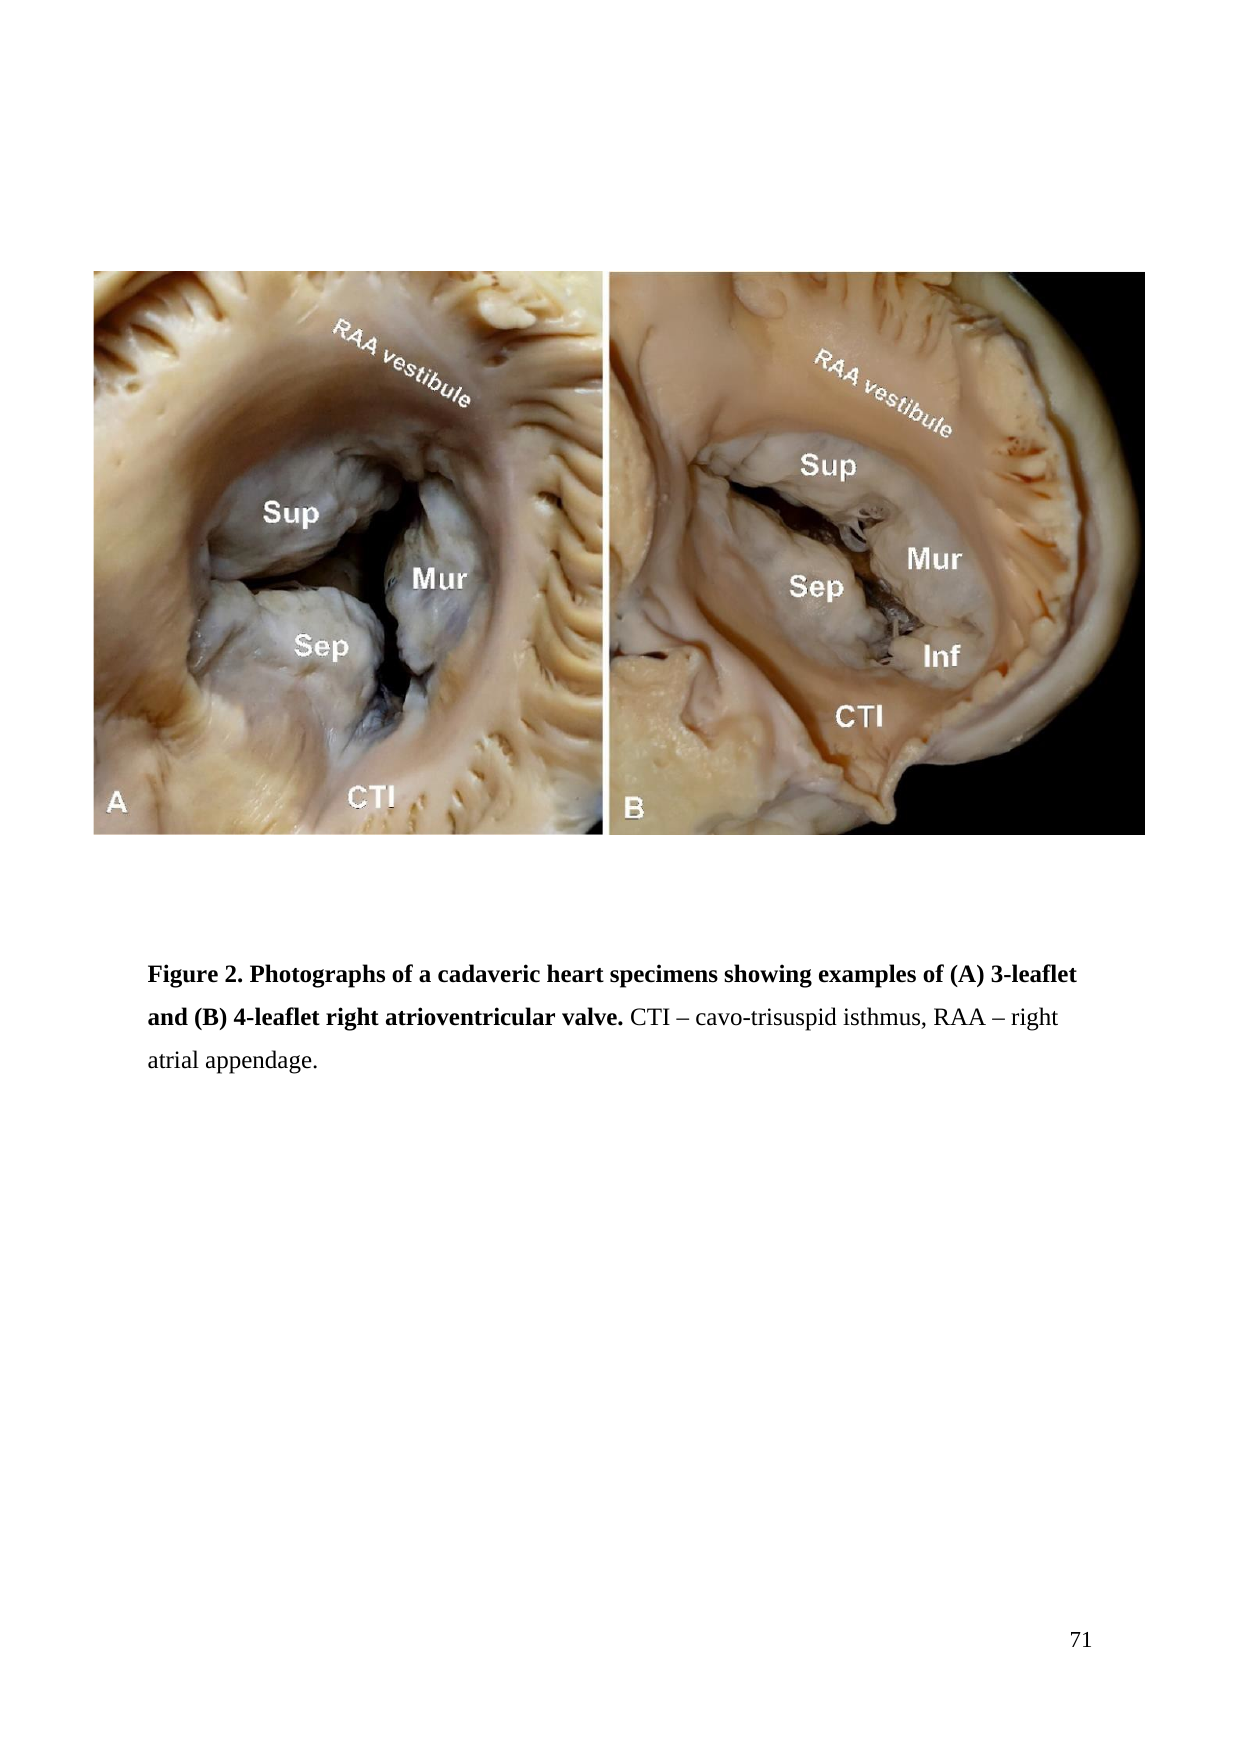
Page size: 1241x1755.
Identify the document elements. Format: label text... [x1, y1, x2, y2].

text Figure 2. Photographs of a cadaveric heart specimens showing examples of (A) 3-leaflet and (B) 4-leaflet right atrioventricular valve. CTI – cavo-trisuspid isthmus, RAA – right atrial appendage. [147, 959, 1079, 1074]
